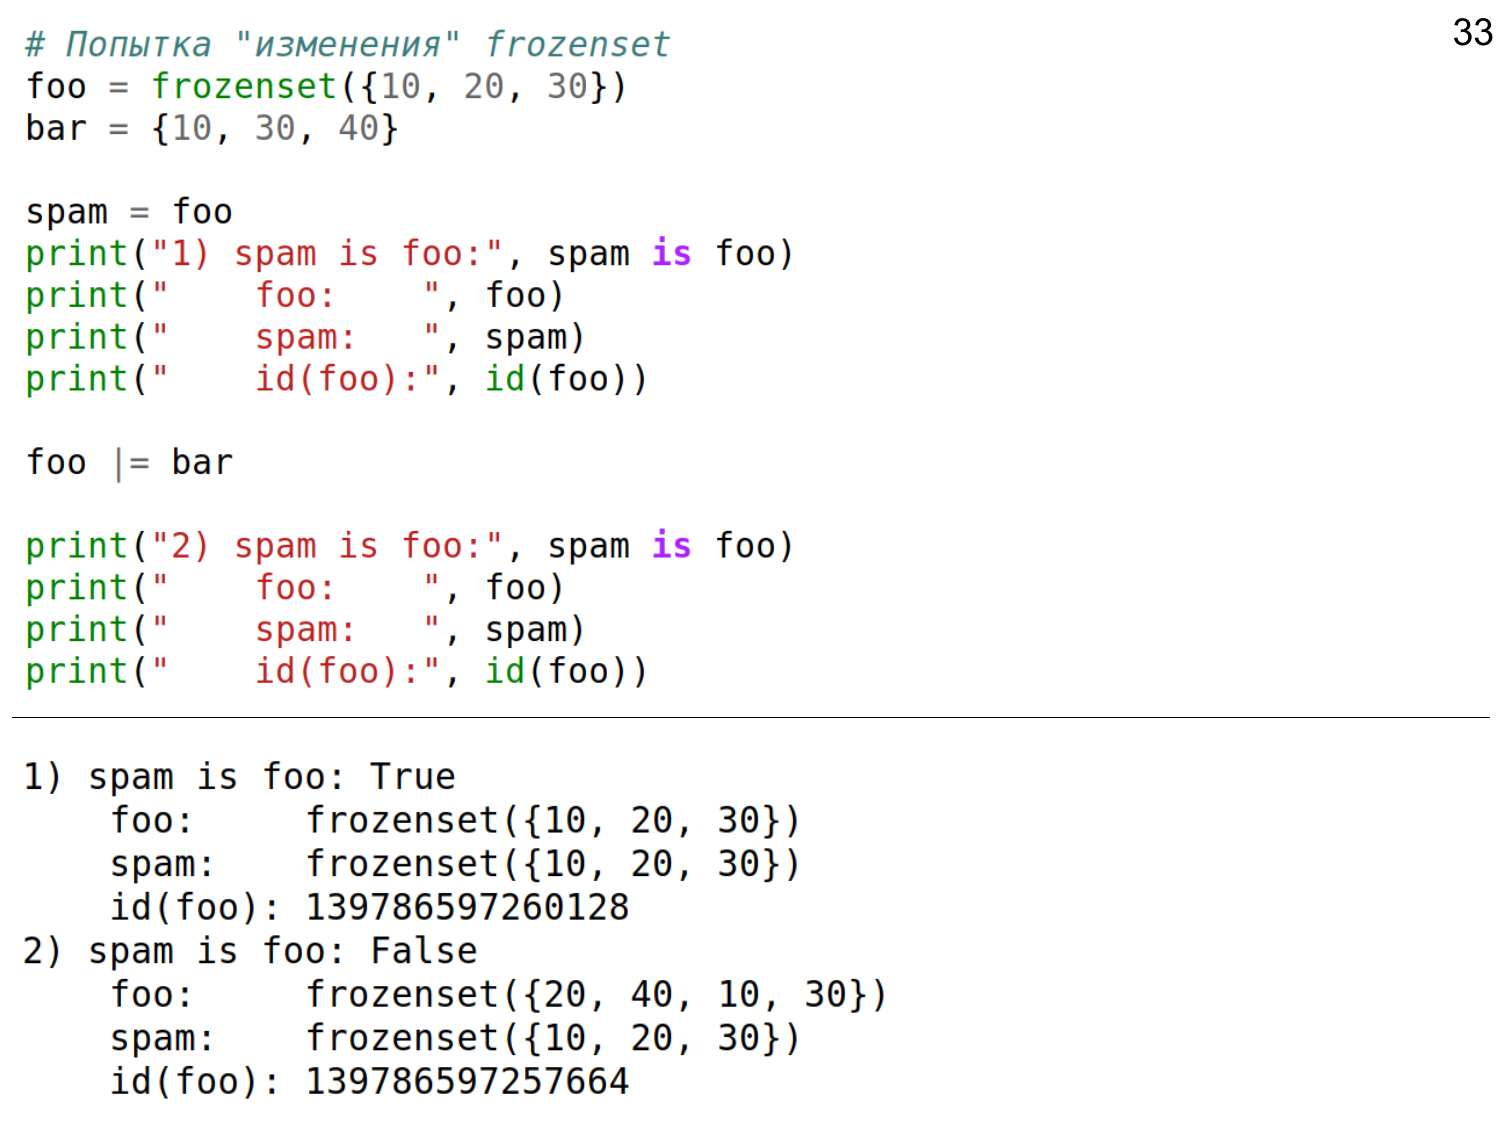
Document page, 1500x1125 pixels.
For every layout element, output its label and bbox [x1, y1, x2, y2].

picture [16, 748, 892, 1106]
picture [13, 17, 803, 698]
